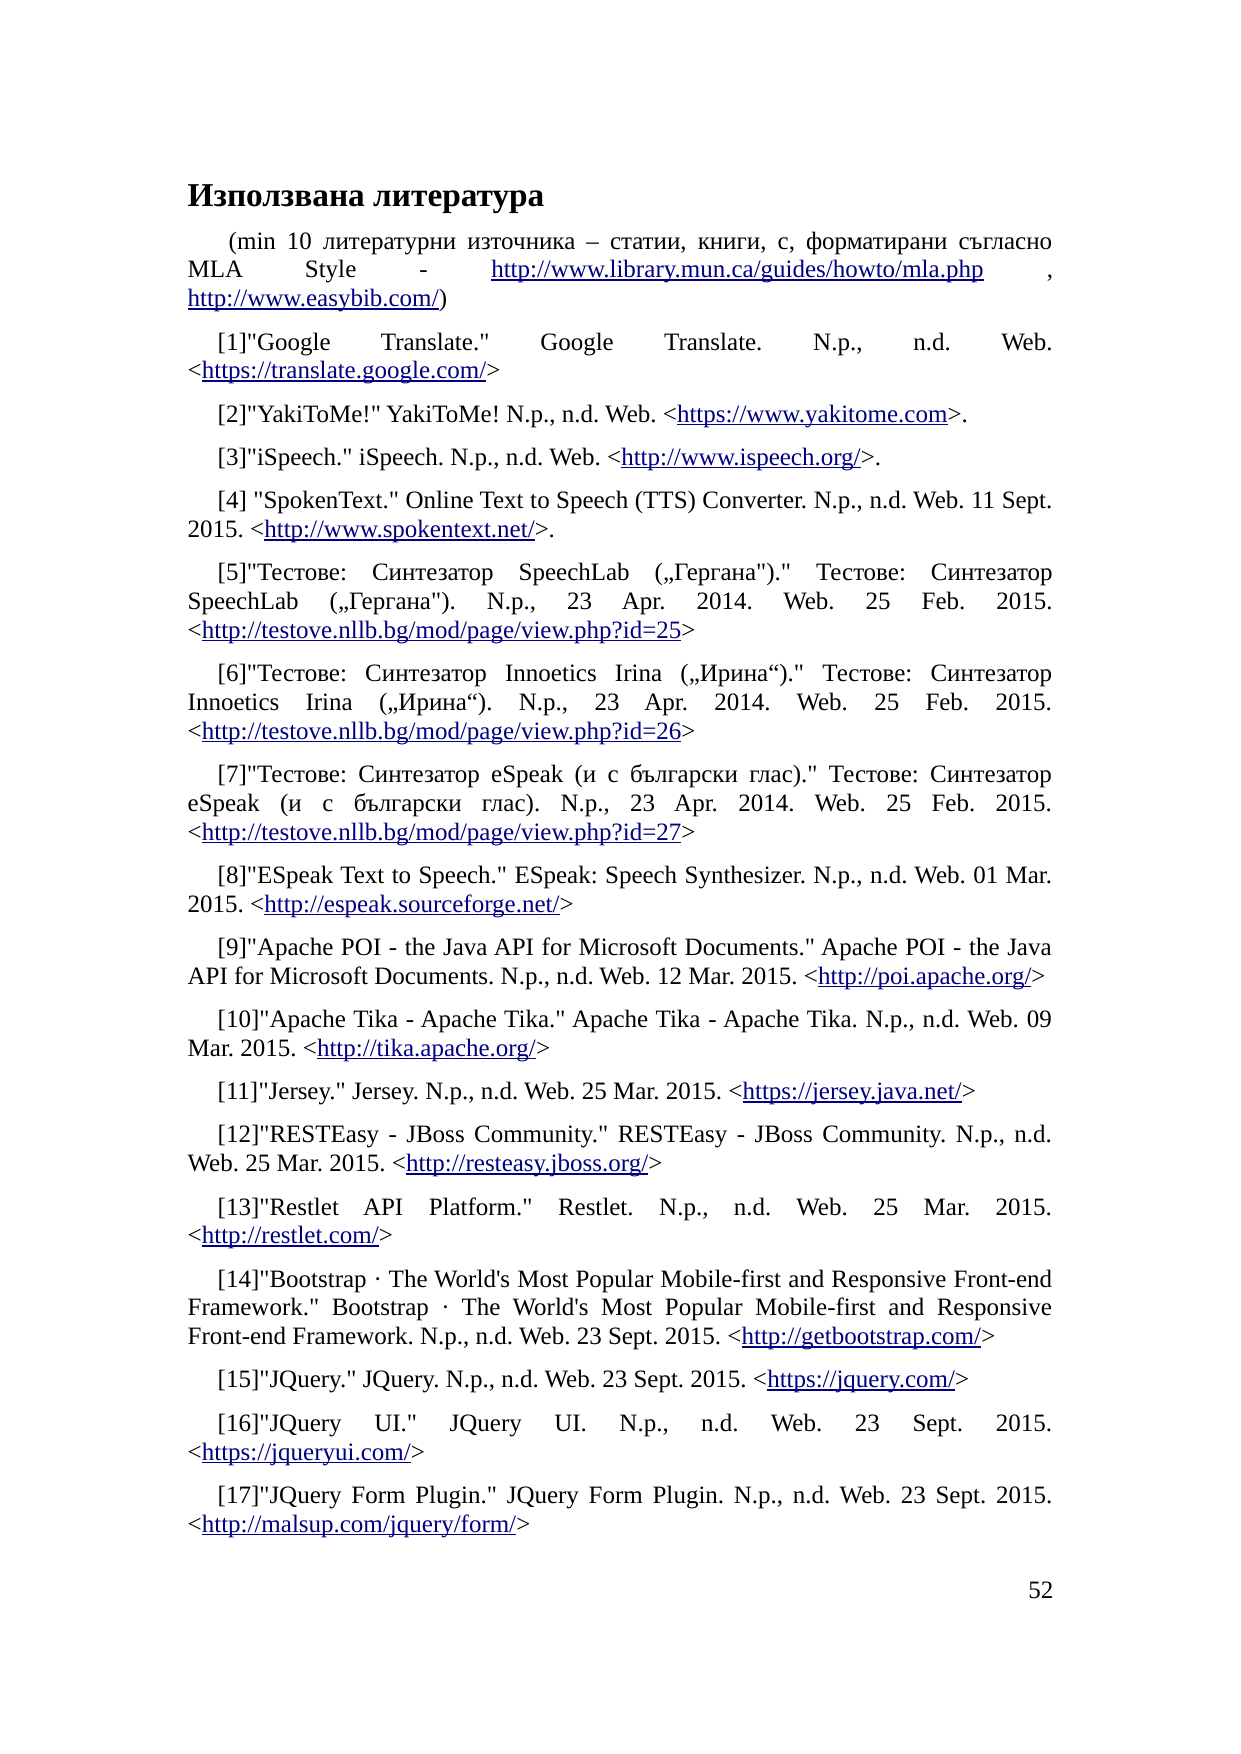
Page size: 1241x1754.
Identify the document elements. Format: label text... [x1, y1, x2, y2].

text [16]"JQuery UI." JQuery UI. N.p., n.d. Web. 23 Sept. 2015. <https://jqueryui.com/> [187, 1408, 1053, 1465]
text [14]"Bootstrap · The World's Most Popular Mobile-first and Responsive Front-end Framework." Bootstrap · The World's Most Popular Mobile-first and Responsive Front-end Framework. N.p., n.d. Web. 23 Sept. 2015. <http://getbootstrap.com/> [187, 1264, 1053, 1350]
text [12]"RESTEasy - JBoss Community." RESTEasy - JBoss Community. N.p., n.d. Web. 25 Mar. 2015. <http://resteasy.jboss.org/> [187, 1119, 1053, 1177]
text (min 10 литературни източника – статии, книги, с, форматирани съгласно MLA Style - http://www.library.mun.ca/guides/howto/mla.php , http://www.easybib.com/) [187, 226, 1053, 312]
subtitle Използвана литература [187, 175, 1053, 213]
text [13]"Restlet API Platform." Restlet. N.p., n.d. Web. 25 Mar. 2015. <http://restlet.com/> [187, 1192, 1053, 1249]
text [5]"Тестове: Синтезатор SpeechLab („Гергана")." Тестове: Синтезатор SpeechLab („Гергана"). N.p., 23 Apr. 2014. Web. 25 Feb. 2015. <http://testove.nllb.bg/mod/page/view.php?id=25> [187, 557, 1053, 644]
text [7]"Тестове: Синтезатор eSpeak (и с български глас)." Тестове: Синтезатор eSpeak (и с български глас). N.p., 23 Apr. 2014. Web. 25 Feb. 2015. <http://testove.nllb.bg/mod/page/view.php?id=27> [187, 759, 1053, 845]
text [3]"iSpeech." iSpeech. N.p., n.d. Web. <http://www.ispeech.org/>. [187, 442, 1053, 471]
text [8]"ESpeak Text to Speech." ESpeak: Speech Synthesizer. N.p., n.d. Web. 01 Mar. 2015. <http://espeak.sourceforge.net/> [187, 860, 1053, 917]
text [11]"Jersey." Jersey. N.p., n.d. Web. 25 Mar. 2015. <https://jersey.java.net/> [187, 1076, 1053, 1105]
text [2]"YakiToMe!" YakiToMe! N.p., n.d. Web. <https://www.yakitome.com>. [187, 399, 1053, 427]
text [9]"Apache POI - the Java API for Microsoft Documents." Apache POI - the Java API for Microsoft Documents. N.p., n.d. Web. 12 Mar. 2015. <http://poi.apache.org/> [187, 932, 1053, 989]
text [15]"JQuery." JQuery. N.p., n.d. Web. 23 Sept. 2015. <https://jquery.com/> [187, 1364, 1053, 1393]
text [6]"Тестове: Синтезатор Innoetics Irina („Ирина“)." Тестове: Синтезатор Innoetics Irina („Ирина“). N.p., 23 Apr. 2014. Web. 25 Feb. 2015. <http://testove.nllb.bg/mod/page/view.php?id=26> [187, 658, 1053, 744]
text [4] "SpokenText." Online Text to Speech (TTS) Converter. N.p., n.d. Web. 11 Sept. 2015. <http://www.spokentext.net/>. [187, 485, 1053, 543]
text [1]"Google Translate." Google Translate. N.p., n.d. Web. <https://translate.google.com/> [187, 327, 1053, 384]
text [10]"Apache Tika - Apache Tika." Apache Tika - Apache Tika. N.p., n.d. Web. 09 Mar. 2015. <http://tika.apache.org/> [187, 1004, 1053, 1062]
text [17]"JQuery Form Plugin." JQuery Form Plugin. N.p., n.d. Web. 23 Sept. 2015. <http://malsup.com/jquery/form/> [187, 1480, 1053, 1537]
